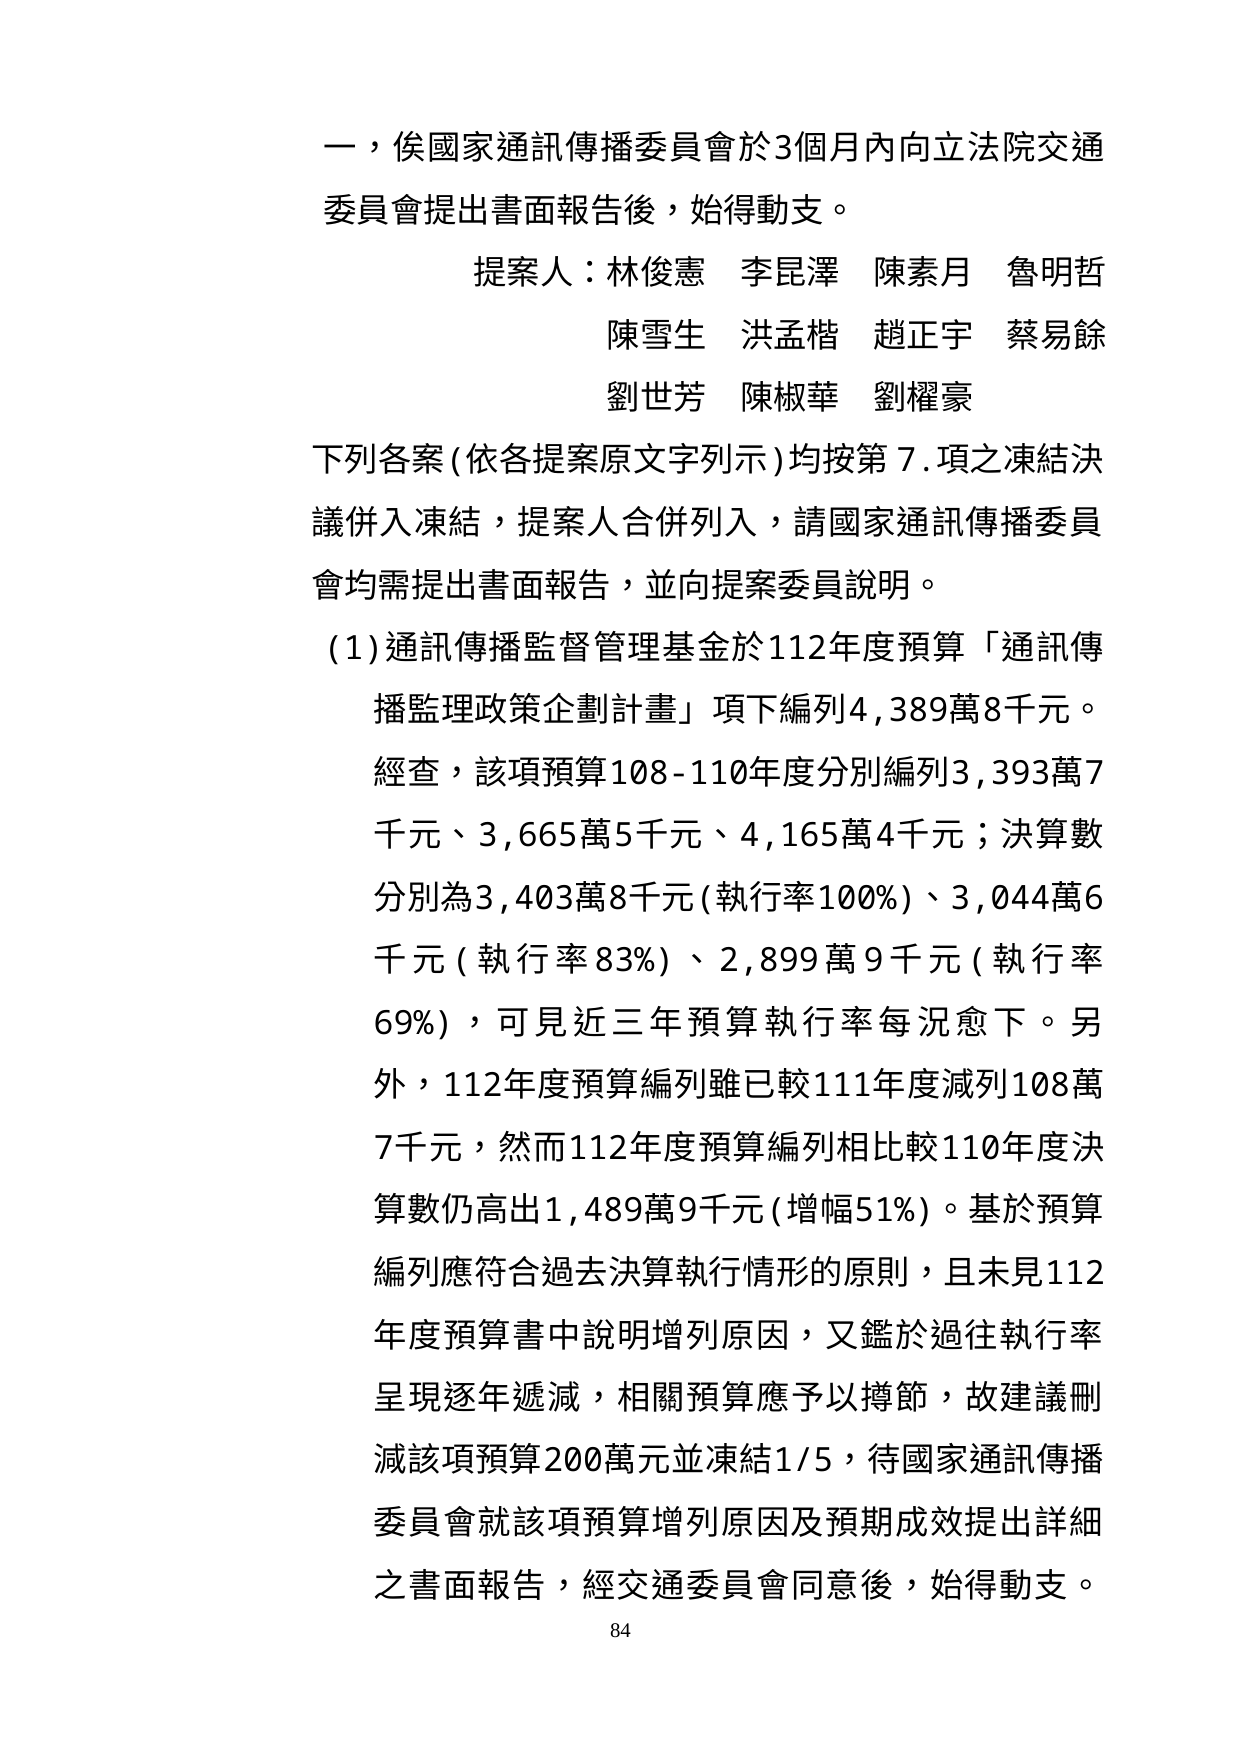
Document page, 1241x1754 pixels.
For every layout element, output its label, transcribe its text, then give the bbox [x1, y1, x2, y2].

subtitle (1)通訊傳播監督管理基金於112年度預算「通訊傳播監理政策企劃計畫」項下編列4,389萬8千元。經查，該項預算108-110年度分別編列3,393萬7千元、3,665萬5千元、4,165萬4千元；決算數分別為3,403萬8千元(執行率100%)、3,044萬6千元(執行率83%)、2,899萬9千元(執行率69%)，可見近三年預算執行率每況愈下。另外，112年度預算編列雖已較111年度減列108萬7千元，然而112年度預算編列相比較110年度決算數仍高出1,489萬9千元(增幅51%)。基於預算編列應符合過去決算執行情形的原則，且未見112年度預算書中說明增列原因，又鑑於過往執行率呈現逐年遞減，相關預算應予以撙節，故建議刪減該項預算200萬元並凍結1/5，待國家通訊傳播委員會就該項預算增列原因及預期成效提出詳細之書面報告，經交通委員會同意後，始得動支。 [323, 603, 1104, 1603]
subtitle 一，俟國家通訊傳播委員會於3個月內向立法院交通委員會提出書面報告後，始得動支。 [273, 103, 1104, 228]
text 下列各案(依各提案原文字列示)均按第7.項之凍結決議併入凍結，提案人合併列入，請國家通訊傳播委員會均需提出書面報告，並向提案委員說明。 [311, 416, 1104, 603]
text 提案人：林俊憲 李昆澤 陳素月 魯明哲 陳雪生 洪孟楷 趙正宇 蔡易餘 劉世芳 陳椒華 劉櫂豪 [473, 228, 1117, 416]
